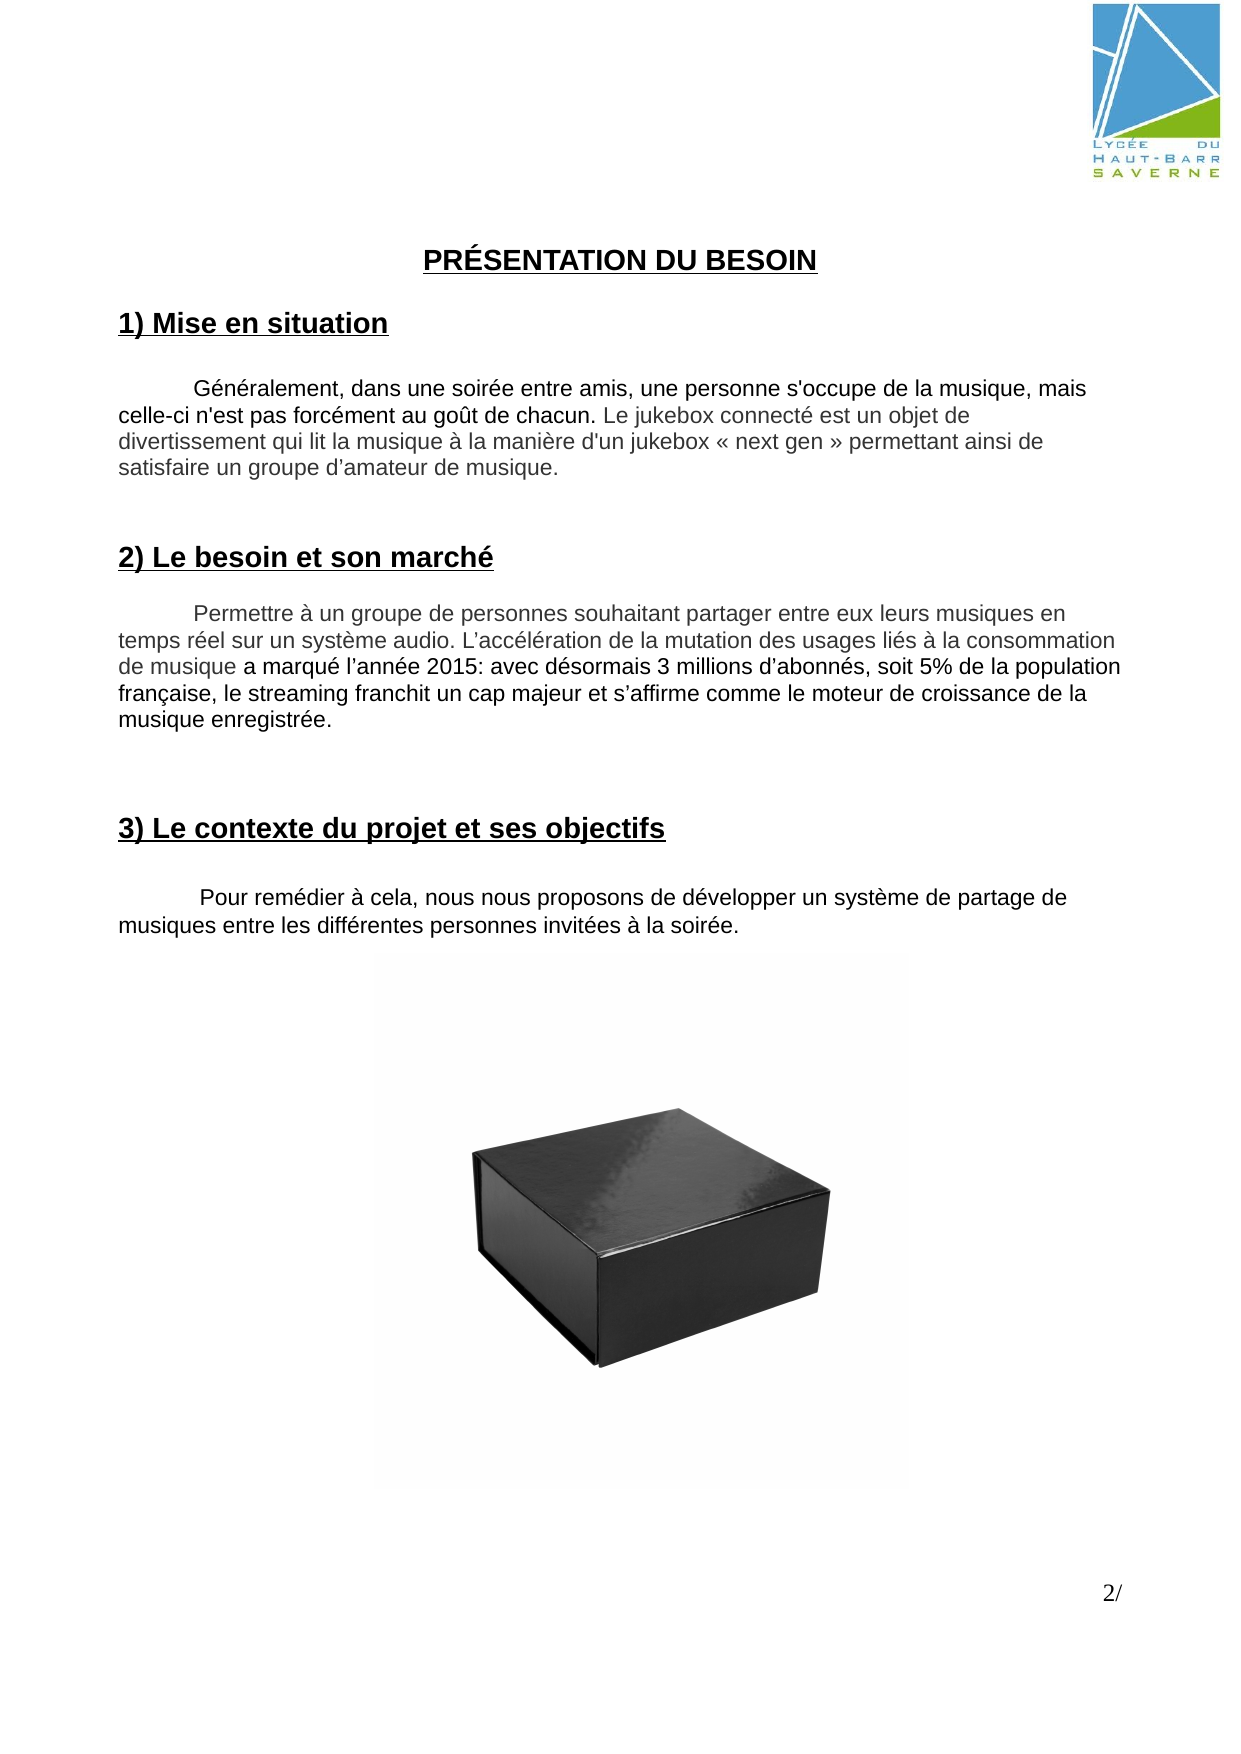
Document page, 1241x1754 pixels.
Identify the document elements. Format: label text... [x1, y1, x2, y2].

text Généralement, dans une soirée entre amis, une personne s'occupe de la musique, mais celle-ci n'est pas forcément au goût de chacun. Le jukebox connecté est un objet de divertissement qui lit la musique à la manière d'un jukebox « next gen » permettant ainsi de satisfaire un groupe d’amateur de musique. [118, 373, 1122, 481]
text Pour remédier à cela, nous nous proposons de développer un système de partage de musiques entre les différentes personnes invitées à la soirée. [118, 878, 1122, 938]
text 3) Le contexte du projet et ses objectifs [118, 811, 1122, 845]
picture [373, 953, 909, 1489]
text Permettre à un groupe de personnes souhaitant partager entre eux leurs musiques en temps réel sur un système audio. L’accélération de la mutation des usages liés à la consommation de musique a marqué l’année 2015: avec désormais 3 millions d’abonnés, soit 5% de la population française, le streaming franchit un cap majeur et s’affirme comme le moteur de croissance de la musique enregistrée. [118, 600, 1122, 732]
text 1) Mise en situation [118, 306, 1122, 339]
text PRÉSENTATION DU BESOIN [118, 243, 1122, 277]
text 2) Le besoin et son marché [118, 541, 1122, 574]
picture [1087, 0, 1224, 185]
